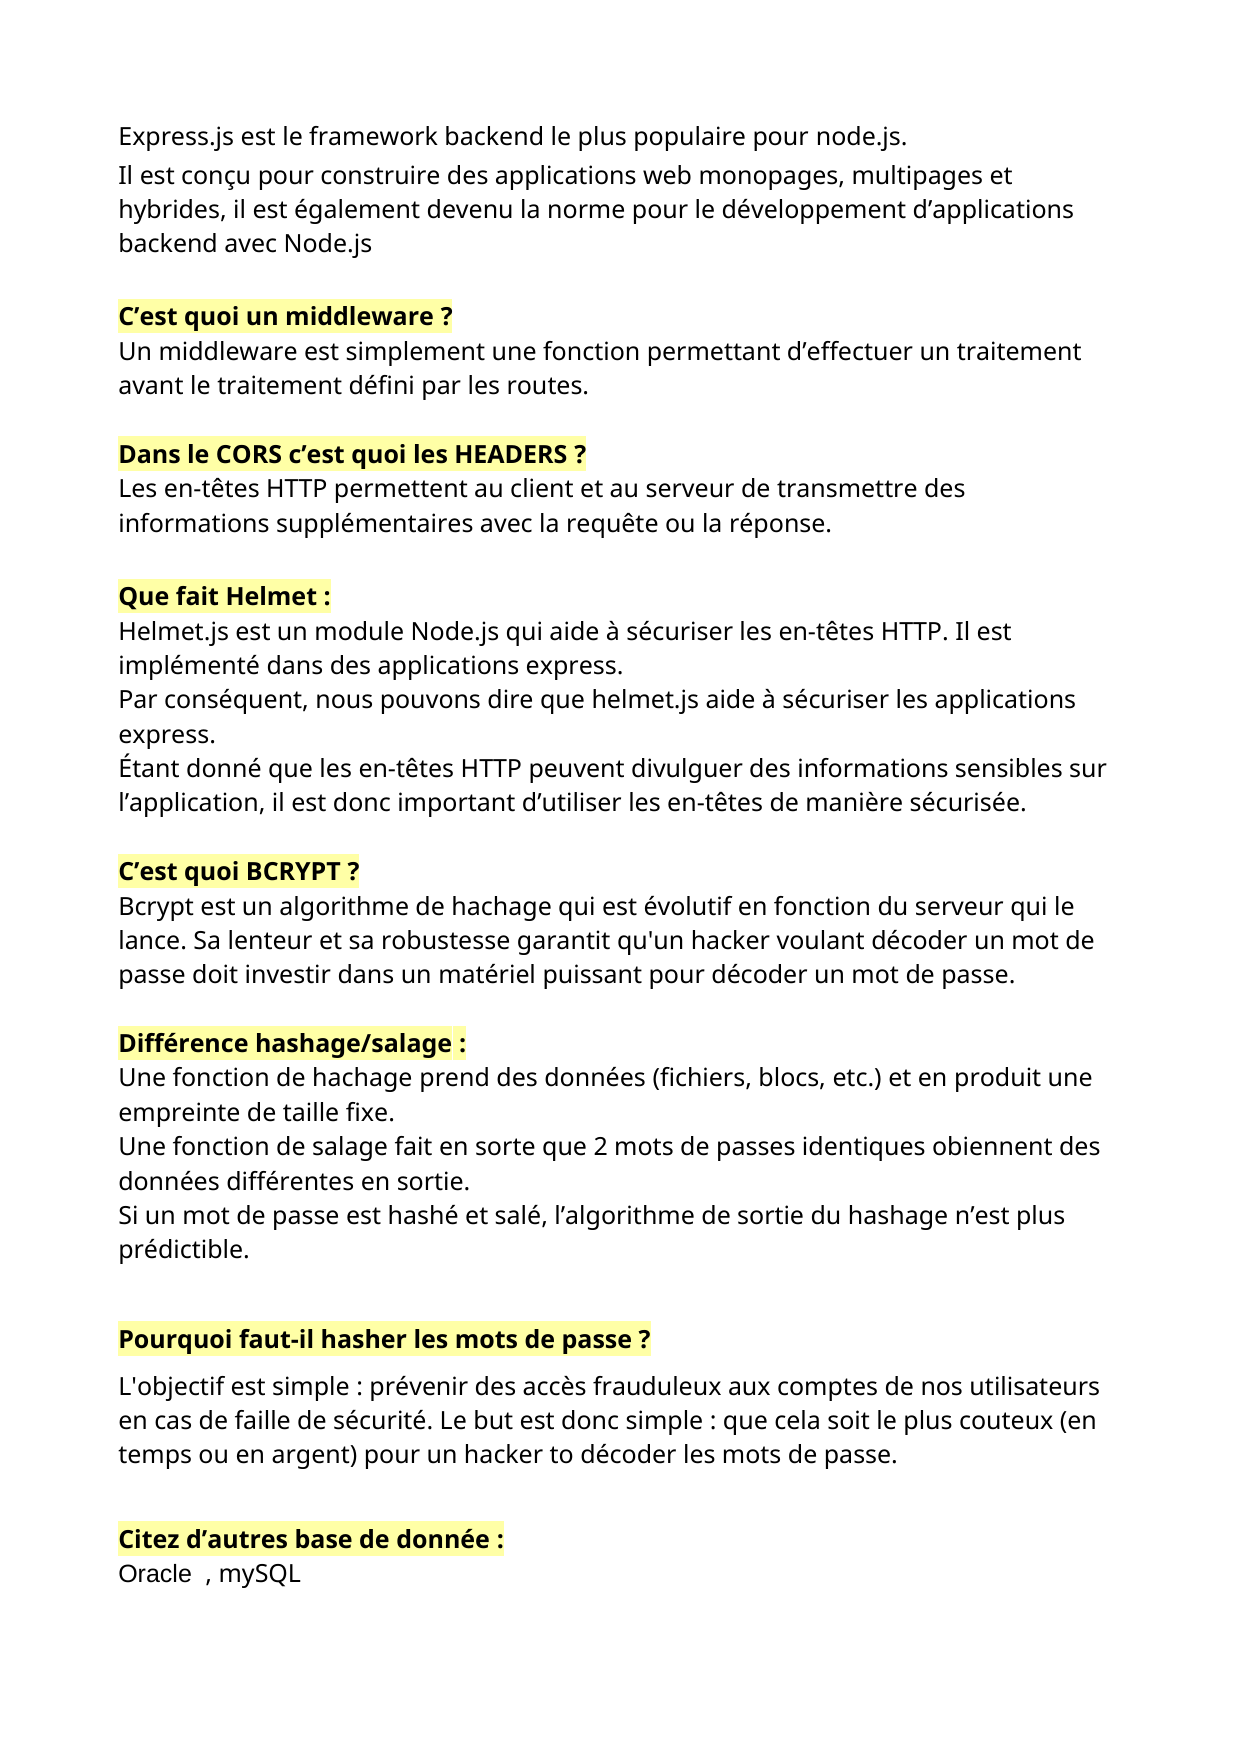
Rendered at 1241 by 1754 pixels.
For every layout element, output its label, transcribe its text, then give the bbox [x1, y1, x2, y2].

text Oracle , mySQL [118, 1556, 1122, 1590]
text Si un mot de passe est hashé et salé, l’algorithme de sortie du hashage n’est plus prédictible. [118, 1197, 1122, 1266]
text Que fait Helmet : [118, 578, 1122, 613]
text Helmet.js est un module Node.js qui aide à sécuriser les en-têtes HTTP. Il est implémenté dans des applications express. [118, 613, 1122, 682]
text Étant donné que les en-têtes HTTP peuvent divulguer des informations sensibles sur l’application, il est donc important d’utiliser les en-têtes de manière sécurisée. [118, 750, 1122, 819]
text Les en-têtes HTTP permettent au client et au serveur de transmettre des informations supplémentaires avec la requête ou la réponse. [118, 471, 1122, 539]
text L'objectif est simple : prévenir des accès frauduleux aux comptes de nos utilisateurs en cas de faille de sécurité. Le but est donc simple : que cela soit le plus couteux (en temps ou en argent) pour un hacker to décoder les mots de passe. [118, 1368, 1122, 1471]
text Un middleware est simplement une fonction permettant d’effectuer un traitement avant le traitement défini par les routes. [118, 333, 1122, 402]
text Différence hashage/salage : [118, 1025, 1122, 1060]
text Une fonction de salage fait en sorte que 2 mots de passes identiques obiennent des données différentes en sortie. [118, 1128, 1122, 1197]
text Une fonction de hachage prend des données (fichiers, blocs, etc.) et en produit une empreinte de taille fixe. [118, 1060, 1122, 1128]
text Dans le CORS c’est quoi les HEADERS ? [118, 436, 1122, 471]
text Par conséquent, nous pouvons dire que helmet.js aide à sécuriser les applications express. [118, 682, 1122, 750]
text Il est conçu pour construire des applications web monopages, multipages et hybrides, il est également devenu la norme pour le développement d’applications backend avec Node.js [118, 157, 1122, 259]
text C’est quoi BCRYPT ? [118, 853, 1122, 888]
subtitle Pourquoi faut-il hasher les mots de passe ? [118, 1321, 1122, 1356]
text Bcrypt est un algorithme de hachage qui est évolutif en fonction du serveur qui le lance. Sa lenteur et sa robustesse garantit qu'un hacker voulant décoder un mot de passe doit investir dans un matériel puissant pour décoder un mot de passe. [118, 888, 1122, 991]
text Express.js est le framework backend le plus populaire pour node.js. [118, 118, 1122, 152]
text Citez d’autres base de donnée : [118, 1521, 1122, 1556]
text C’est quoi un middleware ? [118, 299, 1122, 333]
